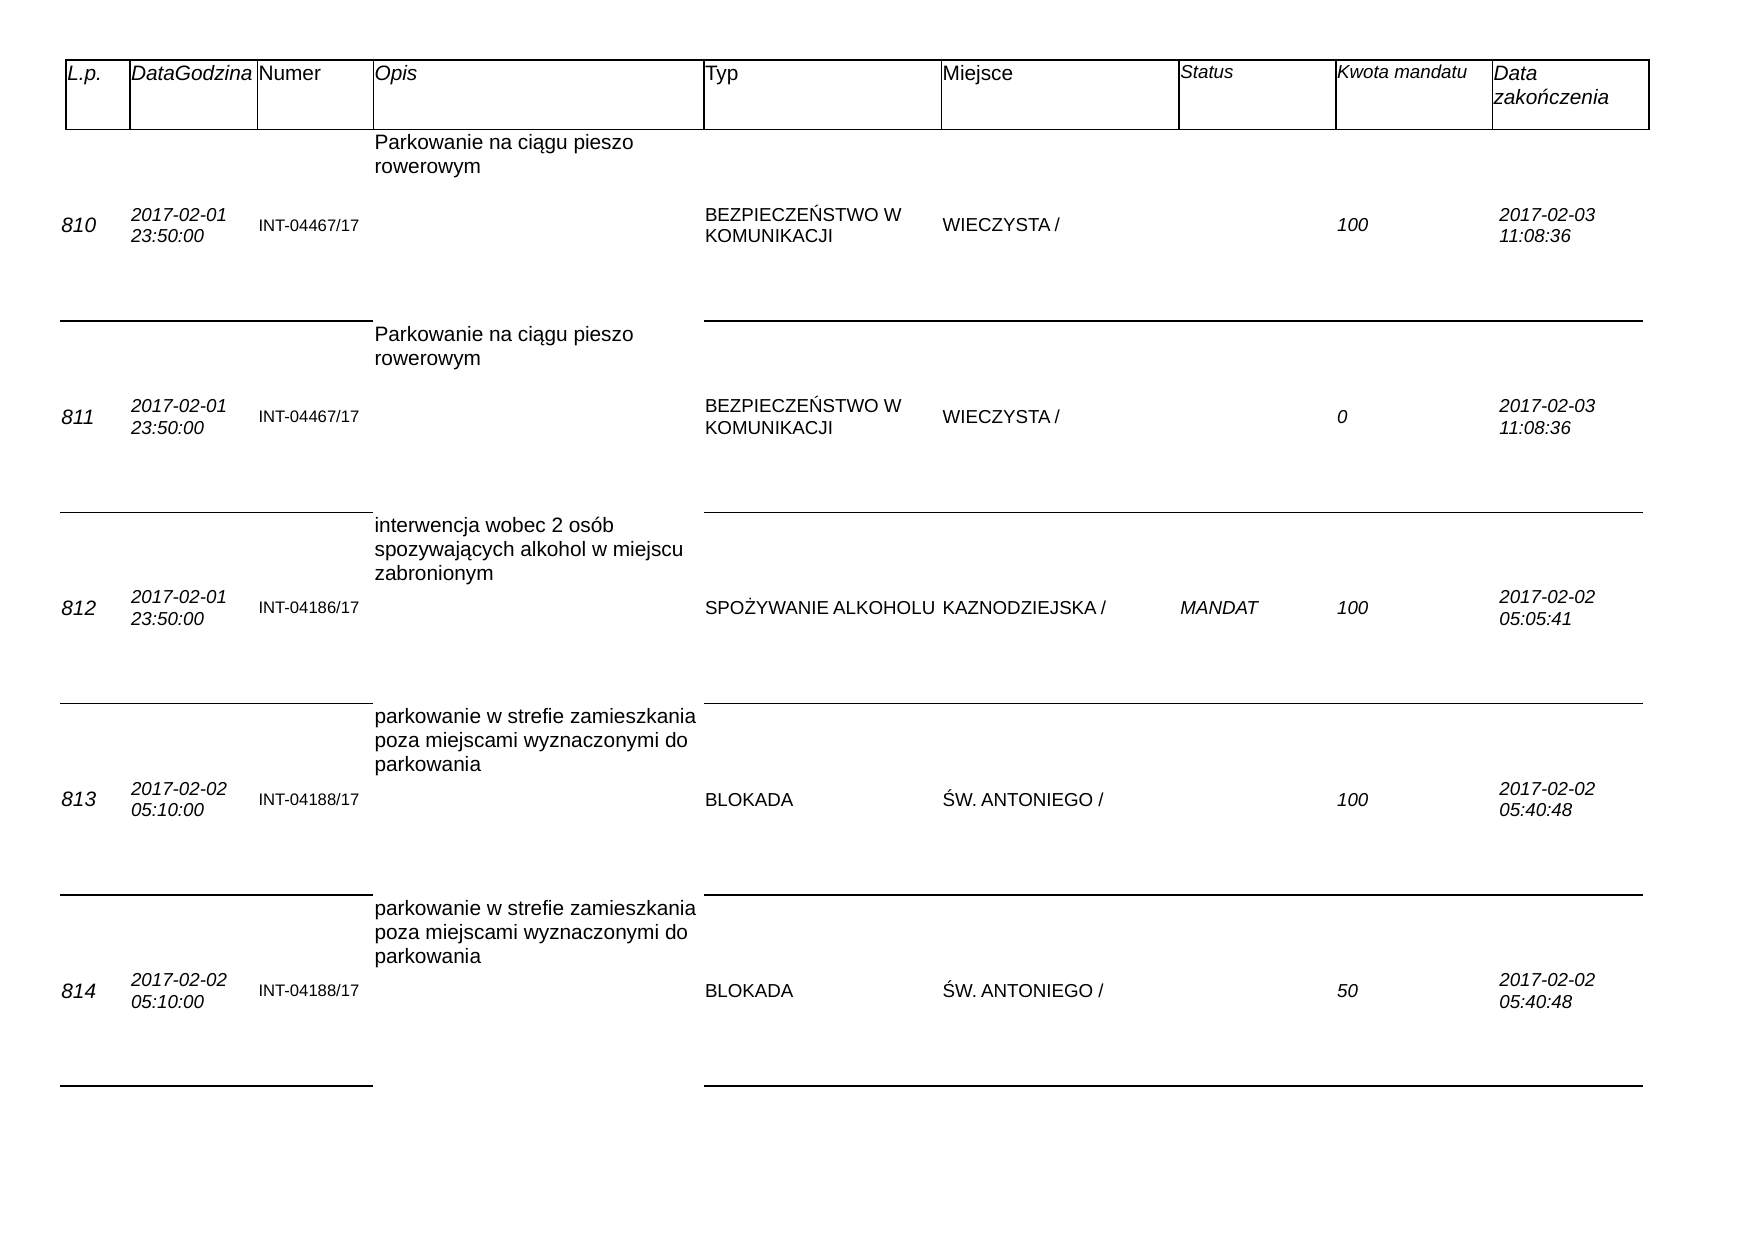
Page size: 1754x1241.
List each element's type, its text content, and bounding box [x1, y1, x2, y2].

table_cell 813 [60, 704, 130, 894]
table_cell 2017-02-01 23:50:00 [130, 513, 257, 703]
table_cell BLOKADA [704, 704, 941, 894]
table_cell INT-04467/17 [257, 322, 373, 511]
table_header Data zakończenia [1493, 61, 1648, 129]
table_cell Parkowanie na ciągu pieszo rowerowym [373, 130, 704, 320]
table_header Kwota mandatu [1337, 61, 1492, 129]
table_cell 812 [60, 513, 130, 703]
table_cell 100 [1336, 513, 1498, 703]
table_cell 814 [60, 896, 130, 1085]
table_cell INT-04188/17 [257, 704, 373, 894]
table_cell 0 [1336, 322, 1498, 511]
table_cell 2017-02-02 05:10:00 [130, 704, 257, 894]
table_cell MANDAT [1179, 513, 1336, 703]
table_cell [1179, 896, 1336, 1085]
table_cell 2017-02-03 11:08:36 [1498, 130, 1643, 320]
table_cell WIECZYSTA / [941, 322, 1179, 511]
table_cell [1643, 894, 1649, 1085]
table_cell 810 [60, 129, 130, 320]
table_cell [1643, 511, 1649, 703]
table_cell INT-04186/17 [257, 513, 373, 703]
table_cell 2017-02-01 23:50:00 [130, 130, 257, 320]
table_cell SPOŻYWANIE ALKOHOLU [704, 513, 941, 703]
table_cell ŚW. ANTONIEGO / [941, 896, 1179, 1085]
table_cell 2017-02-02 05:10:00 [130, 896, 257, 1085]
table_cell 50 [1336, 896, 1498, 1085]
table_cell [1643, 320, 1649, 511]
table_header Status [1180, 61, 1335, 129]
table_cell [1643, 130, 1649, 320]
table_cell KAZNODZIEJSKA / [941, 513, 1179, 703]
table_cell 2017-02-02 05:05:41 [1498, 513, 1643, 703]
table_header Typ [705, 61, 941, 129]
table_cell 2017-02-02 05:40:48 [1498, 704, 1643, 894]
table_header Miejsce [942, 61, 1178, 129]
table_cell [1179, 704, 1336, 894]
table_cell WIECZYSTA / [941, 130, 1179, 320]
table_cell 811 [60, 322, 130, 511]
table_cell parkowanie w strefie zamieszkania poza miejscami wyznaczonymi do parkowania [373, 703, 704, 894]
table_cell parkowanie w strefie zamieszkania poza miejscami wyznaczonymi do parkowania [373, 894, 704, 1085]
table_header DataGodzina [131, 61, 257, 129]
table_cell 2017-02-01 23:50:00 [130, 322, 257, 511]
table_cell interwencja wobec 2 osób spozywających alkohol w miejscu zabronionym [373, 511, 704, 703]
table_cell [1179, 130, 1336, 320]
table_cell INT-04188/17 [257, 896, 373, 1085]
table_header [60, 59, 65, 129]
table_header Numer [258, 61, 373, 129]
table_cell BEZPIECZEŃSTWO W KOMUNIKACJI [704, 130, 941, 320]
table_header Opis [374, 61, 703, 129]
table_cell 2017-02-03 11:08:36 [1498, 322, 1643, 511]
table_cell BEZPIECZEŃSTWO W KOMUNIKACJI [704, 322, 941, 511]
table_cell [1179, 322, 1336, 511]
table_cell 100 [1336, 704, 1498, 894]
table_cell Parkowanie na ciągu pieszo rowerowym [373, 320, 704, 511]
table_header L.p. [67, 61, 129, 129]
table_cell ŚW. ANTONIEGO / [941, 704, 1179, 894]
table_cell BLOKADA [704, 896, 941, 1085]
table_cell INT-04467/17 [257, 130, 373, 320]
table_cell [1643, 703, 1649, 894]
table_cell 2017-02-02 05:40:48 [1498, 896, 1643, 1085]
table_cell 100 [1336, 130, 1498, 320]
